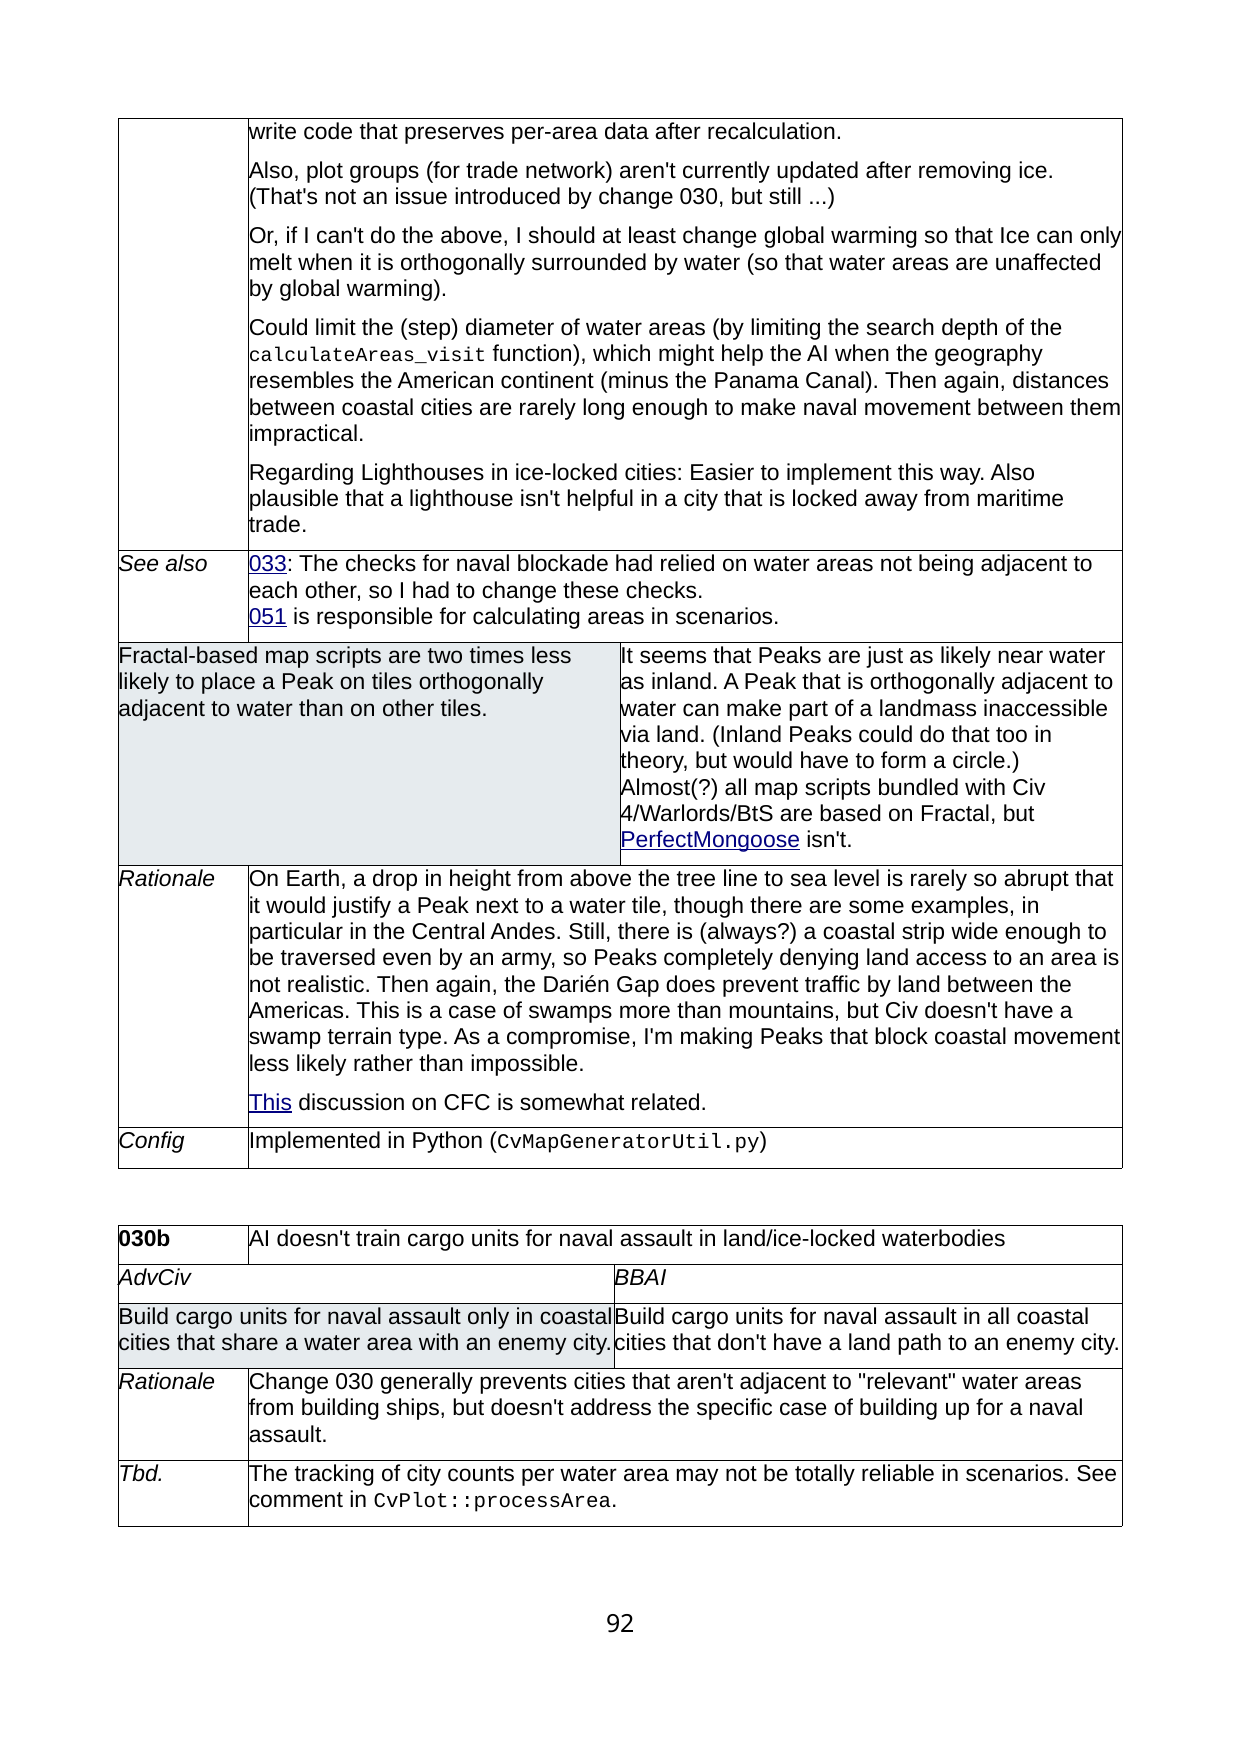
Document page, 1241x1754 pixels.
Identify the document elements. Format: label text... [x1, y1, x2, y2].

table_cell The tracking of city counts per water area may not be totally reliable in scenarios. See comment in CvPlot::processArea. [249, 1461, 1122, 1526]
table_cell Change 030 generally prevents cities that aren't adjacent to "relevant" water areas from building ships, but doesn't address the specific case of building up for a naval assault. [249, 1369, 1122, 1459]
table_header AI doesn't train cargo units for naval assault in land/ice-locked waterbodies [249, 1226, 1122, 1264]
table_cell AdvCiv [119, 1265, 614, 1303]
table_cell Rationale [119, 866, 248, 1127]
table_cell Tbd. [119, 1461, 248, 1526]
table_cell On Earth, a drop in height from above the tree line to sea level is rarely so abrupt that it would justify a Peak next to a water tile, though there are some examples, in particular in the Central Andes. Still, there is (always?) a coastal strip wide enough to be traversed even by an army, so Peaks completely denying land access to an area is not realistic. Then again, the Darién Gap does prevent traffic by land between the Americas. This is a case of swamps more than mountains, but Civ doesn't have a swamp terrain type. As a compromise, I'm making Peaks that block coastal movement less likely rather than impossible. This discussion on CFC is somewhat related. [249, 866, 1122, 1127]
table_cell 033: The checks for naval blockade had relied on water areas not being adjacent to each other, so I had to change these checks. 051 is responsible for calculating areas in scenarios. [249, 551, 1122, 642]
table_cell Build cargo units for naval assault in all coastal cities that don't have a land path to an enemy city. [615, 1304, 1122, 1368]
table_cell Config [119, 1128, 248, 1167]
table_cell Build cargo units for naval assault only in coastal cities that share a water area with an enemy city. [119, 1304, 614, 1368]
table_cell Implemented in Python (CvMapGeneratorUtil.py) [249, 1128, 1122, 1167]
table_cell BBAI [615, 1265, 1122, 1303]
table_cell It seems that Peaks are just as likely near water as inland. A Peak that is orthogonally adjacent to water can make part of a landmass inaccessible via land. (Inland Peaks could do that too in theory, but would have to form a circle.) Almost(?) all map scripts bundled with Civ 4/Warlords/BtS are based on Fractal, but PerfectMongoose isn't. [621, 643, 1122, 865]
table_cell See also [119, 551, 248, 642]
table_cell write code that preserves per-area data after recalculation. Also, plot groups (for trade network) aren't currently updated after removing ice. (That's not an issue introduced by change 030, but still ...) Or, if I can't do the above, I should at least change global warming so that Ice can only melt when it is orthogonally surrounded by water (so that water areas are unaffected by global warming). Could limit the (step) diameter of water areas (by limiting the search depth of the calculateAreas_visit function), which might help the AI when the geography resembles the American continent (minus the Panama Canal). Then again, distances between coastal cities are rarely long enough to make naval movement between them impractical. Regarding Lighthouses in ice-locked cities: Easier to implement this way. Also plausible that a lighthouse isn't helpful in a city that is locked away from maritime trade. [249, 119, 1122, 550]
table_cell [119, 119, 248, 550]
table_header 030b [119, 1226, 248, 1264]
table_cell Rationale [119, 1369, 248, 1459]
table_cell Fractal-based map scripts are two times less likely to place a Peak on tiles orthogonally adjacent to water than on other tiles. [119, 643, 620, 865]
